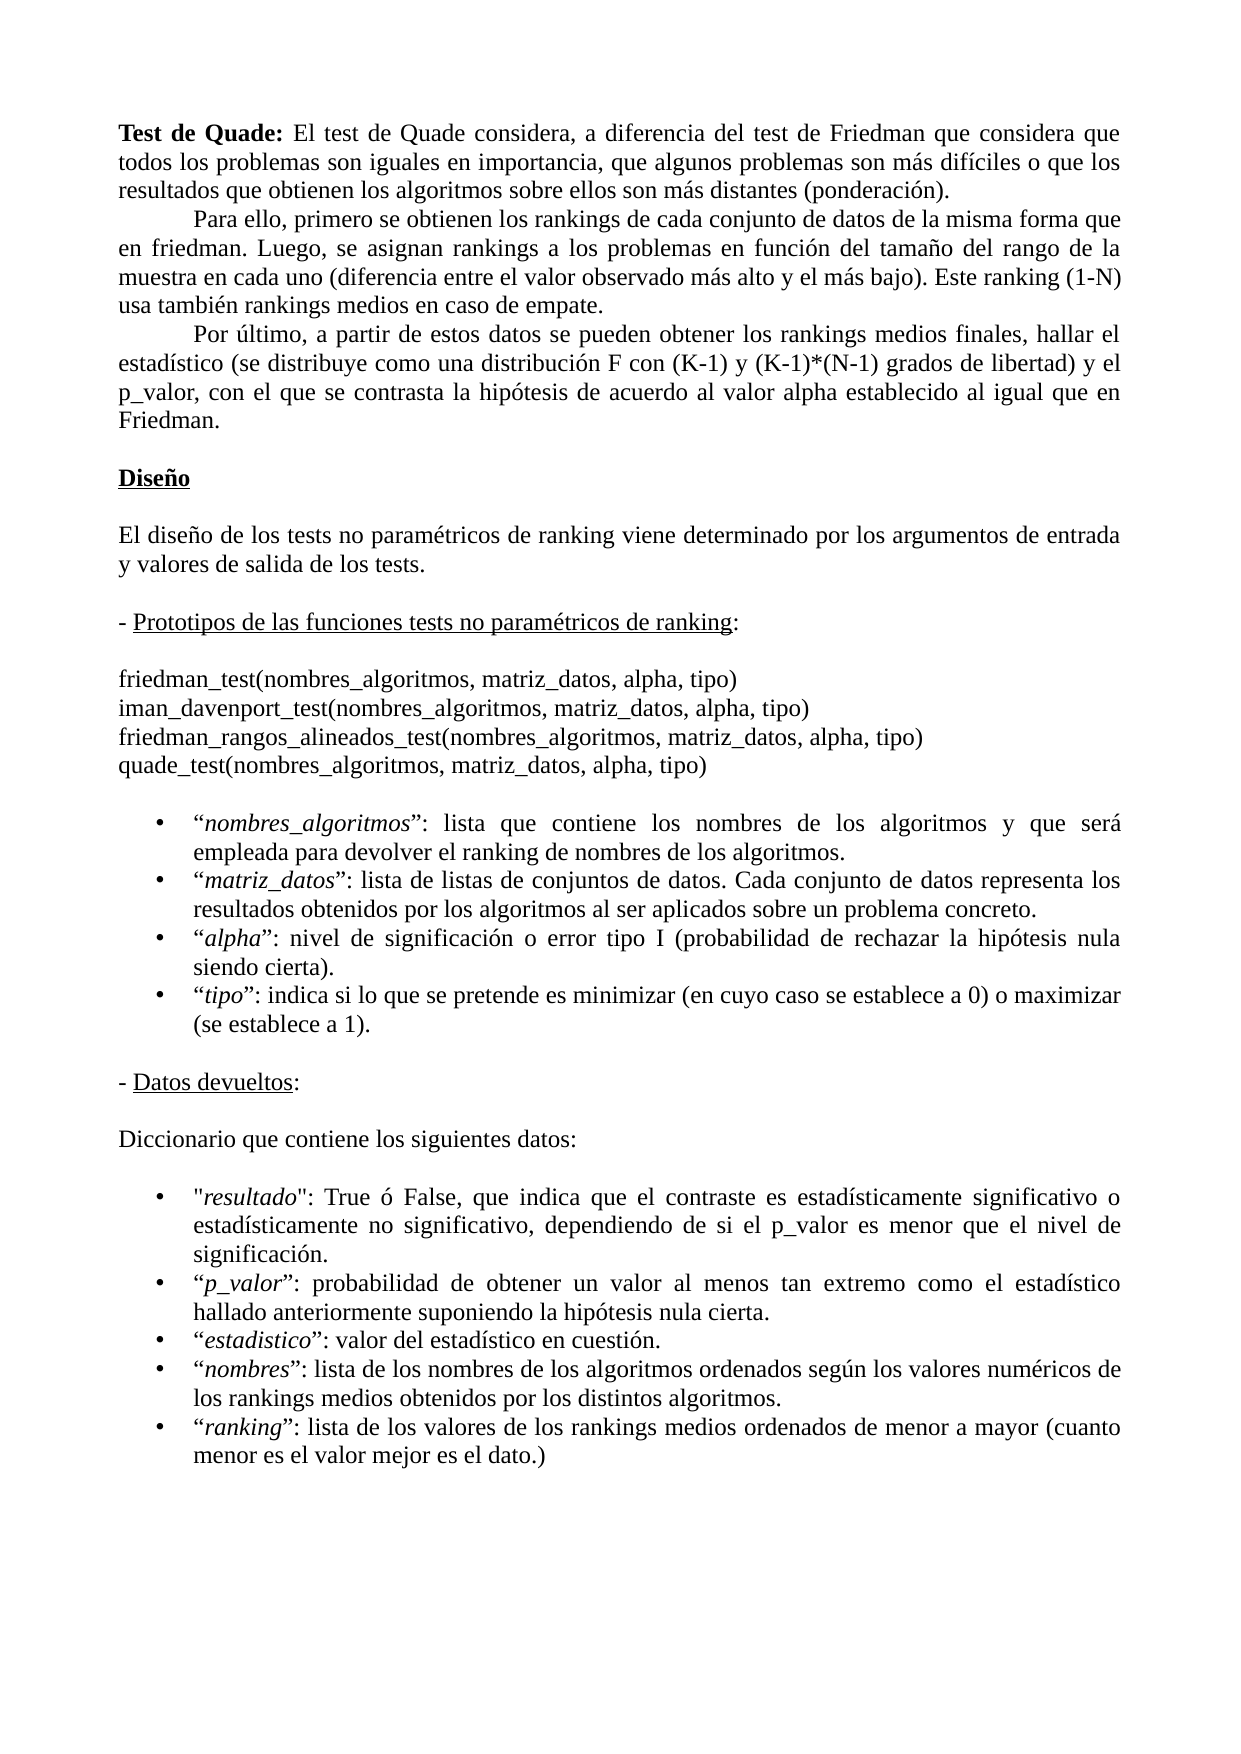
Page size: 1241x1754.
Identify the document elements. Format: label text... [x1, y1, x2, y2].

list “ranking”: lista de los valores de los rankings medios ordenados de menor a mayor (cuanto menor es el valor mejor es el dato.) [156, 1412, 1122, 1469]
list “estadistico”: valor del estadístico en cuestión. [156, 1326, 1122, 1354]
text - Prototipos de las funciones tests no paramétricos de ranking: [118, 607, 1122, 636]
text quade_test(nombres_algoritmos, matriz_datos, alpha, tipo) [118, 751, 1122, 779]
text Diseño [118, 463, 1122, 492]
list “matriz_datos”: lista de listas de conjuntos de datos. Cada conjunto de datos representa los resultados obtenidos por los algoritmos al ser aplicados sobre un problema concreto. [156, 866, 1122, 923]
list “alpha”: nivel de significación o error tipo I (probabilidad de rechazar la hipótesis nula siendo cierta). [156, 923, 1122, 981]
text Para ello, primero se obtienen los rankings de cada conjunto de datos de la misma forma que en friedman. Luego, se asignan rankings a los problemas en función del tamaño del rango de la muestra en cada uno (diferencia entre el valor observado más alto y el más bajo). Este ranking (1-N) usa también rankings medios en caso de empate. [118, 204, 1122, 319]
list “nombres_algoritmos”: lista que contiene los nombres de los algoritmos y que será empleada para devolver el ranking de nombres de los algoritmos. [156, 808, 1122, 866]
list "resultado": True ó False, que indica que el contraste es estadísticamente significativo o estadísticamente no significativo, dependiendo de si el p_valor es menor que el nivel de significación. [156, 1182, 1122, 1268]
text Por último, a partir de estos datos se pueden obtener los rankings medios finales, hallar el estadístico (se distribuye como una distribución F con (K-1) y (K-1)*(N-1) grados de libertad) y el p_valor, con el que se contrasta la hipótesis de acuerdo al valor alpha establecido al igual que en Friedman. [118, 319, 1122, 434]
text Diccionario que contiene los siguientes datos: [118, 1124, 1122, 1153]
list “nombres”: lista de los nombres de los algoritmos ordenados según los valores numéricos de los rankings medios obtenidos por los distintos algoritmos. [156, 1354, 1122, 1412]
text friedman_test(nombres_algoritmos, matriz_datos, alpha, tipo) [118, 664, 1122, 693]
text Test de Quade: El test de Quade considera, a diferencia del test de Friedman que considera que todos los problemas son iguales en importancia, que algunos problemas son más difíciles o que los resultados que obtienen los algoritmos sobre ellos son más distantes (ponderación). [118, 118, 1122, 204]
list “tipo”: indica si lo que se pretende es minimizar (en cuyo caso se establece a 0) o maximizar (se establece a 1). [156, 981, 1122, 1038]
text iman_davenport_test(nombres_algoritmos, matriz_datos, alpha, tipo) [118, 693, 1122, 722]
text - Datos devueltos: [118, 1067, 1122, 1096]
text El diseño de los tests no paramétricos de ranking viene determinado por los argumentos de entrada y valores de salida de los tests. [118, 521, 1122, 578]
list “p_valor”: probabilidad de obtener un valor al menos tan extremo como el estadístico hallado anteriormente suponiendo la hipótesis nula cierta. [156, 1268, 1122, 1326]
text friedman_rangos_alineados_test(nombres_algoritmos, matriz_datos, alpha, tipo) [118, 722, 1122, 751]
